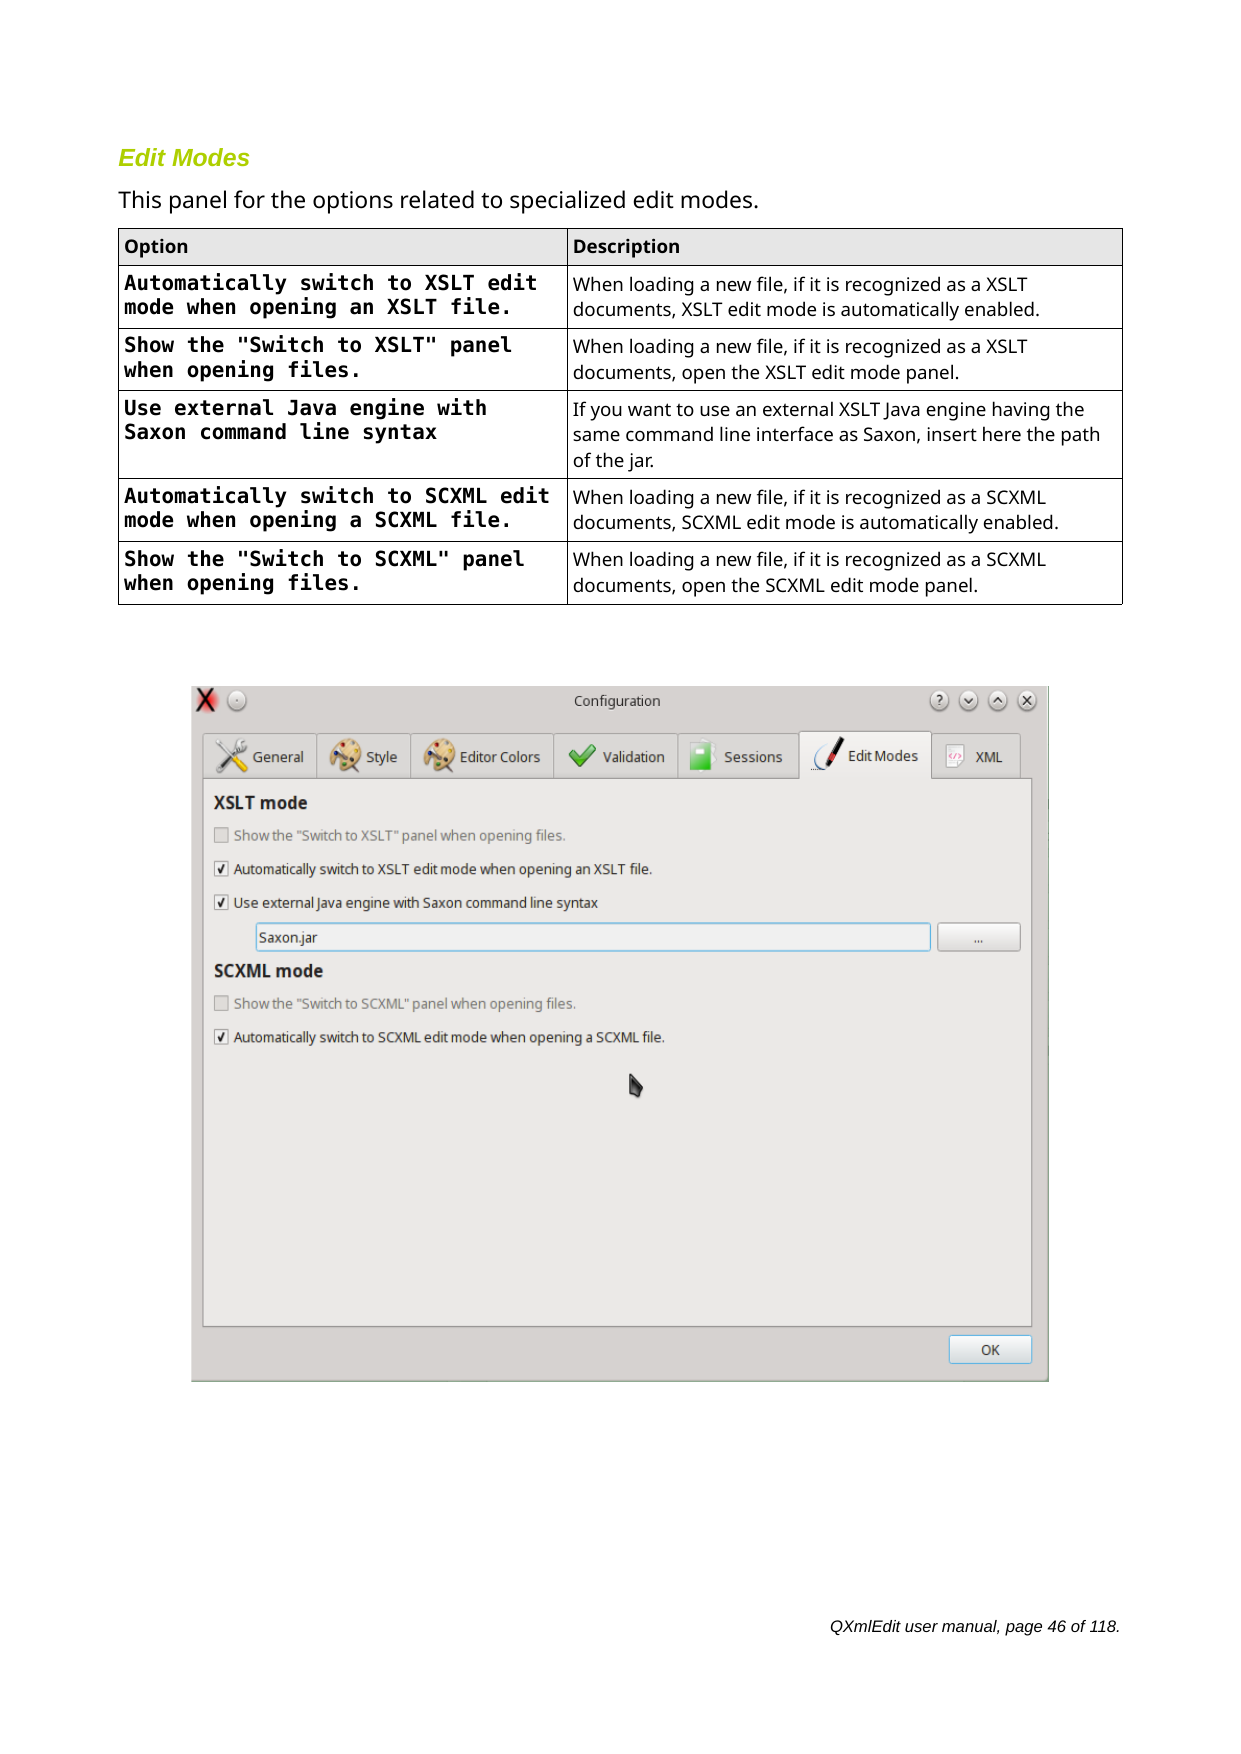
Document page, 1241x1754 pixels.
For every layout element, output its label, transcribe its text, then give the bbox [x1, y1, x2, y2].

subtitle Edit Modes [118, 143, 1122, 172]
text This panel for the options related to specialized edit modes. [118, 184, 1122, 215]
table_header Description [568, 229, 1122, 265]
table_cell When loading a new file, if it is recognized as a SCXML documents, SCXML edit mode is automatically enabled. [568, 479, 1122, 541]
table_cell When loading a new file, if it is recognized as a SCXML documents, open the SCXML edit mode panel. [568, 542, 1122, 603]
table_cell If you want to use an external XSLT Java engine having the same command line interface as Saxon, insert here the path of the jar. [568, 391, 1122, 478]
table_cell Automatically switch to SCXML edit mode when opening a SCXML file. [119, 479, 567, 541]
table_cell When loading a new file, if it is recognized as a XSLT documents, XSLT edit mode is automatically enabled. [568, 266, 1122, 328]
table_header Option [119, 229, 567, 265]
table_cell Show the "Switch to SCXML" panel when opening files. [119, 542, 567, 603]
table_cell Show the "Switch to XSLT" panel when opening files. [119, 329, 567, 390]
picture [191, 686, 1049, 1382]
table_cell Use external Java engine with Saxon command line syntax [119, 391, 567, 478]
table_cell When loading a new file, if it is recognized as a XSLT documents, open the XSLT edit mode panel. [568, 329, 1122, 390]
table_cell Automatically switch to XSLT edit mode when opening an XSLT file. [119, 266, 567, 328]
